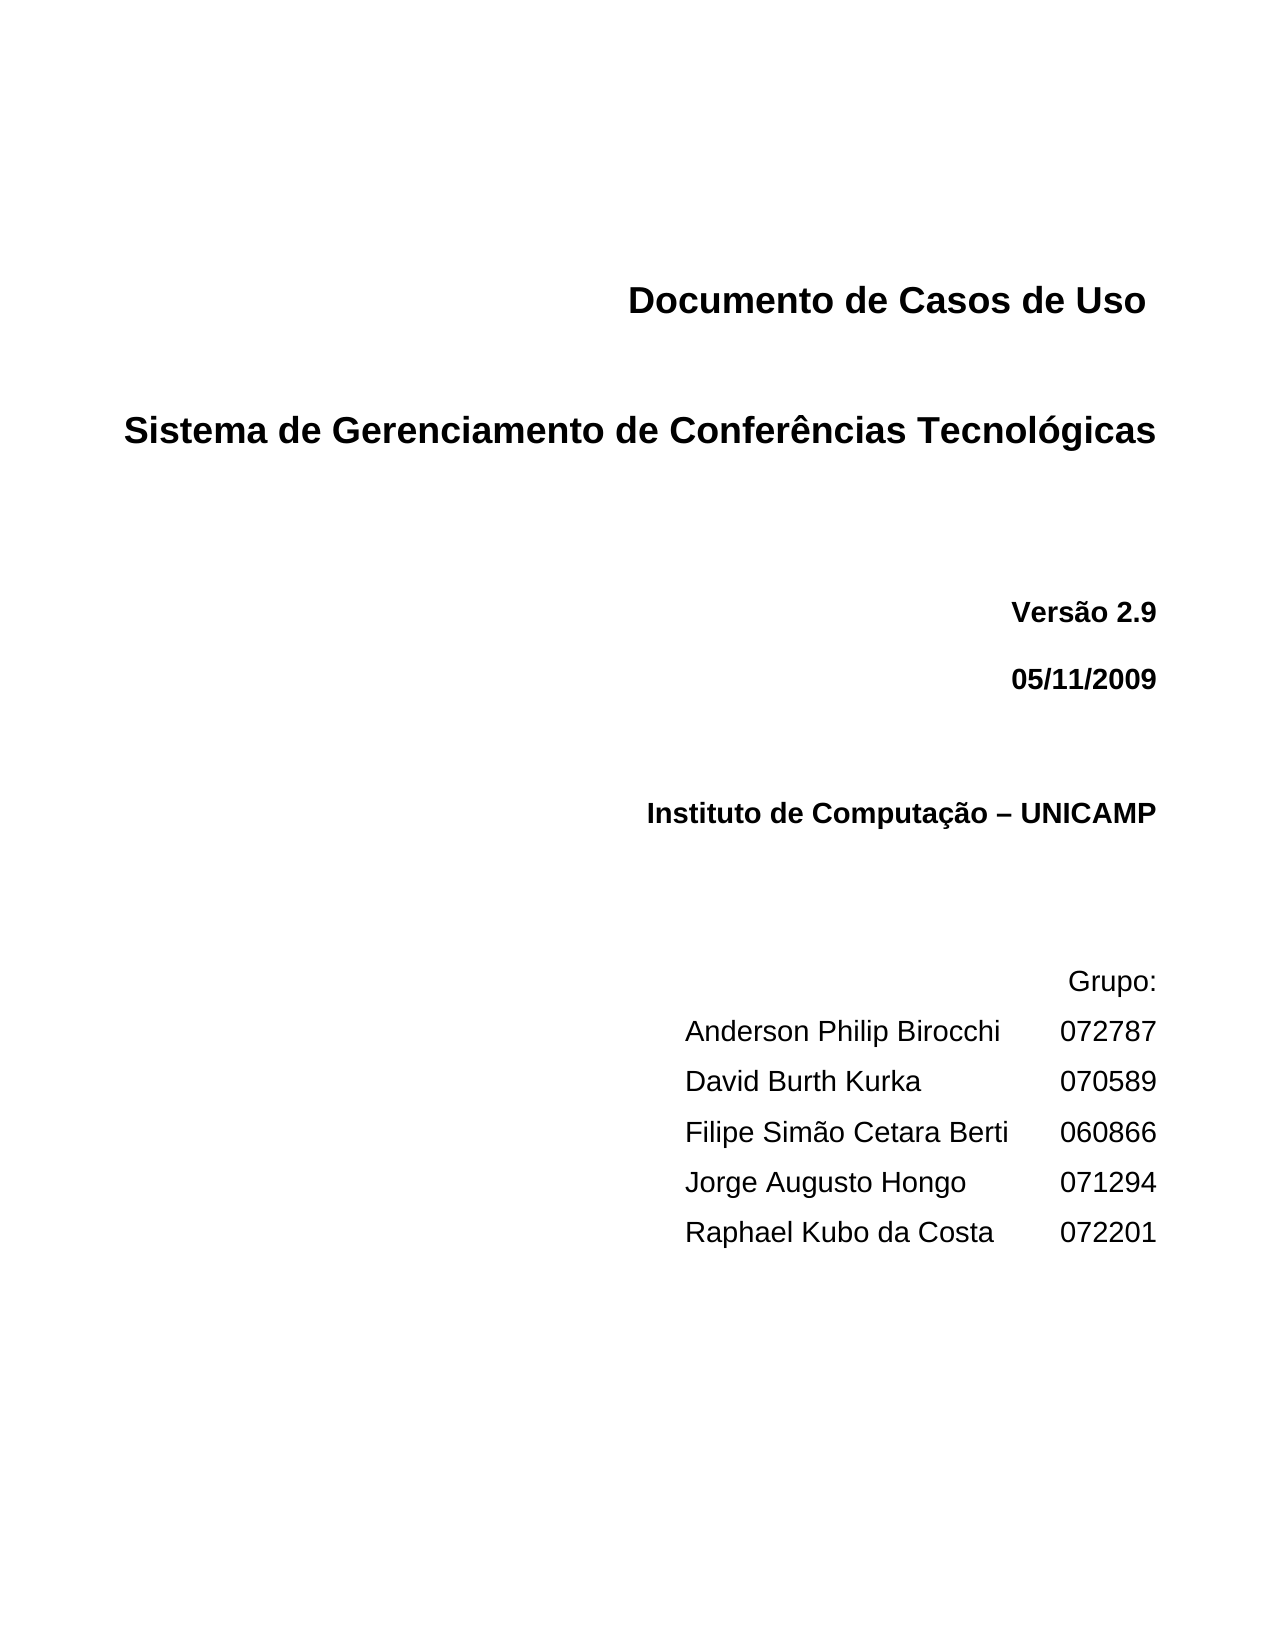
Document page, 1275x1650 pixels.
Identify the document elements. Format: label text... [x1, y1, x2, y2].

text Raphael Kubo da Costa 072201 [118, 1215, 1157, 1249]
text Instituto de Computação – UNICAMP [118, 796, 1157, 829]
subtitle Sistema de Gerenciamento de Conferências Tecnológicas [118, 408, 1157, 451]
text Versão 2.9 [118, 595, 1157, 628]
text David Burth Kurka 070589 [118, 1064, 1157, 1098]
text 05/11/2009 [118, 662, 1157, 695]
text Documento de Casos de Uso [118, 278, 1157, 322]
text Filipe Simão Cetara Berti 060866 [118, 1115, 1157, 1148]
text Anderson Philip Birocchi 072787 [118, 1014, 1157, 1048]
text Jorge Augusto Hongo 071294 [118, 1165, 1157, 1198]
text Grupo: [118, 964, 1157, 997]
